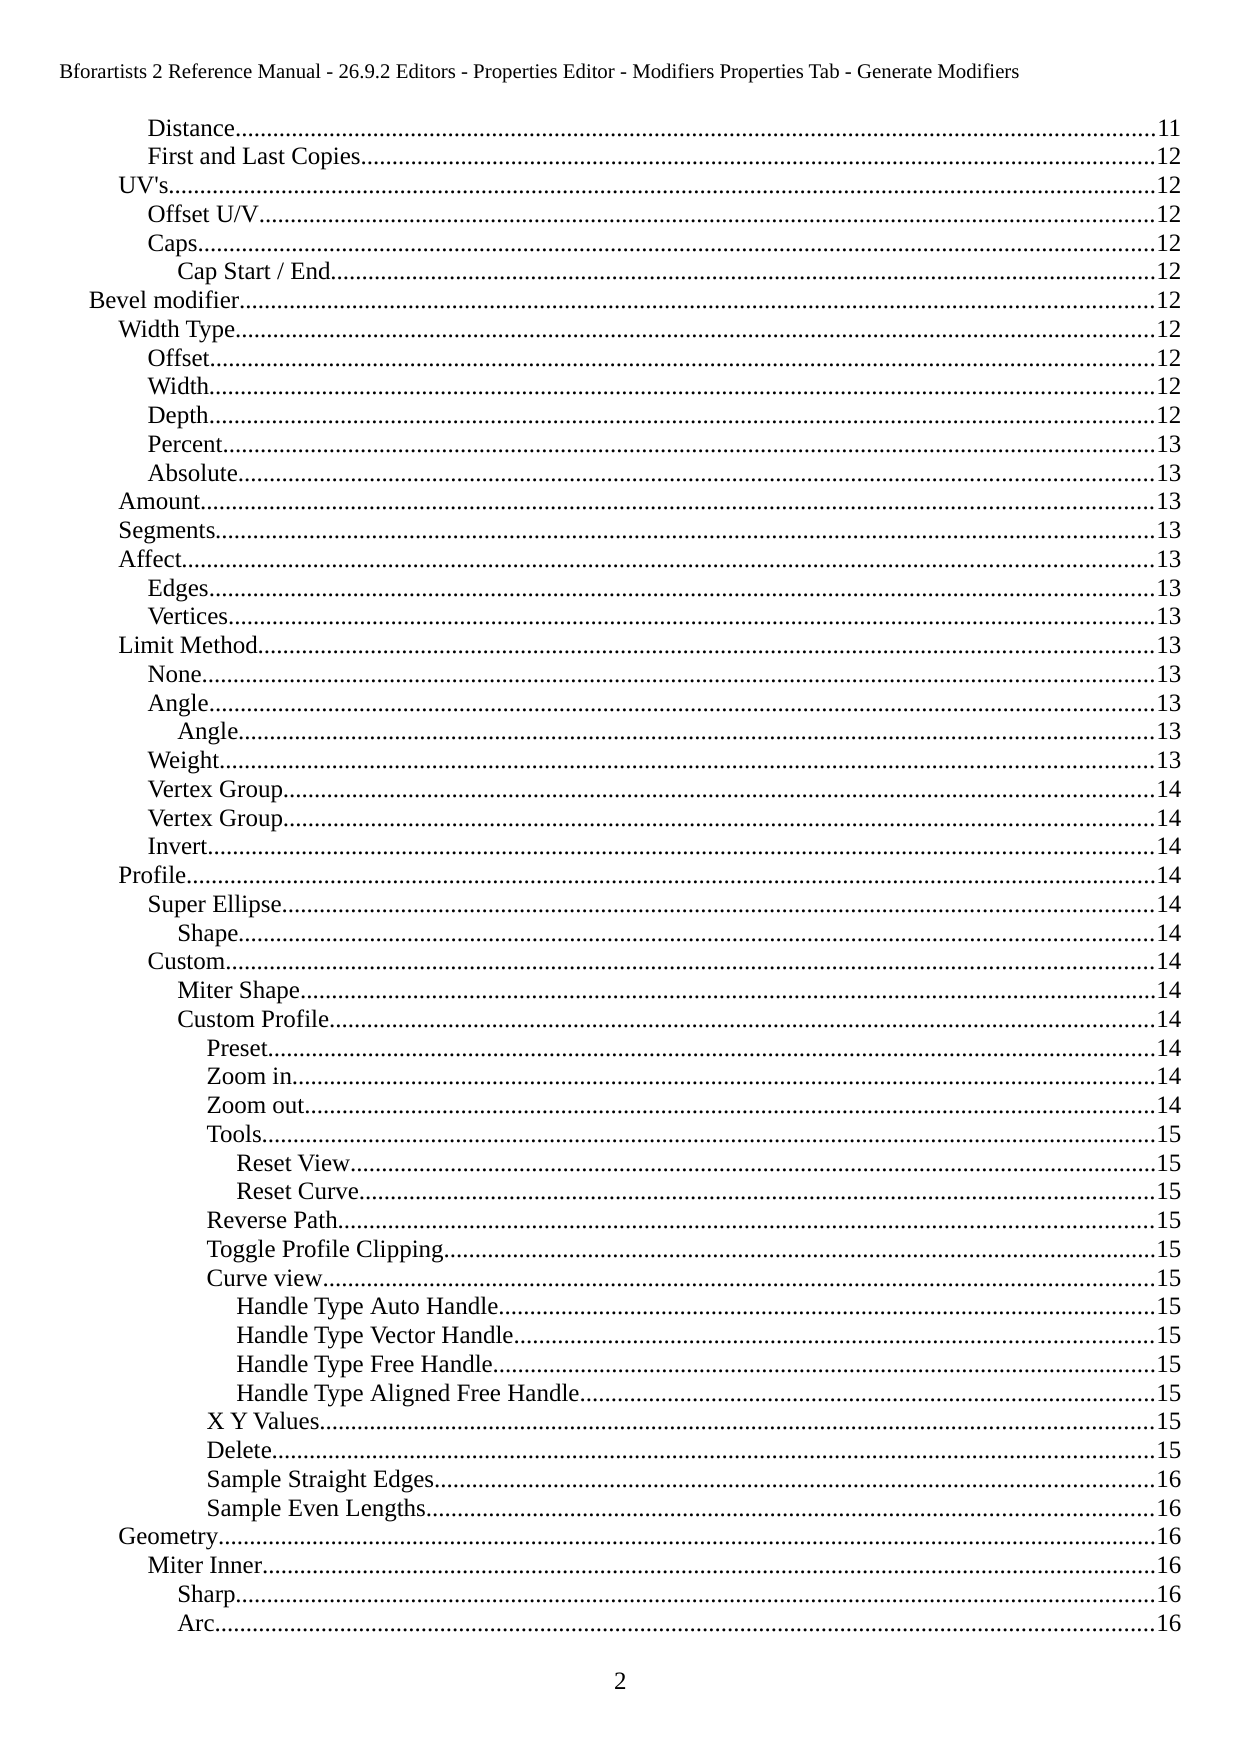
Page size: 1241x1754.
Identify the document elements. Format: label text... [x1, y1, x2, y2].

text Weight 13 [147, 745, 1181, 774]
text Handle Type Aligned Free Handle 15 [236, 1378, 1181, 1406]
text Shape 14 [177, 918, 1181, 946]
text Sharp 16 [177, 1579, 1181, 1608]
text Amount 13 [118, 486, 1181, 515]
text Edges 13 [147, 573, 1181, 601]
text Bevel modifier 12 [88, 285, 1181, 314]
text Delete 15 [206, 1435, 1181, 1464]
text Width 12 [147, 371, 1181, 400]
text Cap Start / End 12 [177, 256, 1181, 285]
text Reset Curve 15 [236, 1176, 1181, 1205]
text Limit Method 13 [118, 630, 1181, 659]
text Vertex Group 14 [147, 803, 1181, 831]
text Depth 12 [147, 400, 1181, 429]
text Zoom out 14 [206, 1090, 1181, 1119]
text Super Ellipse 14 [147, 889, 1181, 918]
text First and Last Copies 12 [147, 141, 1181, 170]
text Handle Type Free Handle 15 [236, 1349, 1181, 1378]
text Distance 11 [147, 113, 1181, 141]
text Miter Shape 14 [177, 975, 1181, 1004]
text Segments 13 [118, 515, 1181, 544]
text Vertex Group 14 [147, 774, 1181, 803]
text Reset View 15 [236, 1148, 1181, 1176]
text Sample Straight Edges 16 [206, 1464, 1181, 1493]
text Angle 13 [147, 688, 1181, 716]
text Angle 13 [177, 716, 1181, 745]
text Toggle Profile Clipping 15 [206, 1234, 1181, 1263]
text Offset 12 [147, 343, 1181, 371]
text Preset 14 [206, 1033, 1181, 1061]
text Custom 14 [147, 946, 1181, 975]
text Handle Type Vector Handle 15 [236, 1320, 1181, 1349]
text Handle Type Auto Handle 15 [236, 1291, 1181, 1320]
text None 13 [147, 659, 1181, 688]
text Curve view 15 [206, 1263, 1181, 1291]
text Width Type 12 [118, 314, 1181, 343]
text Affect 13 [118, 544, 1181, 573]
text Sample Even Lengths 16 [206, 1493, 1181, 1521]
text UV's 12 [118, 170, 1181, 199]
text Invert 14 [147, 831, 1181, 860]
text Zoom in 14 [206, 1061, 1181, 1090]
text Reverse Path 15 [206, 1205, 1181, 1234]
text Percent 13 [147, 429, 1181, 458]
text Vertices 13 [147, 601, 1181, 630]
text Arc 16 [177, 1608, 1181, 1636]
text Profile 14 [118, 860, 1181, 889]
text Miter Inner 16 [147, 1550, 1181, 1579]
text Tools 15 [206, 1119, 1181, 1148]
text Offset U/V 12 [147, 199, 1181, 228]
text X Y Values 15 [206, 1406, 1181, 1435]
text Geometry 16 [118, 1521, 1181, 1550]
text Custom Profile 14 [177, 1004, 1181, 1033]
text Absolute 13 [147, 458, 1181, 486]
text Caps 12 [147, 228, 1181, 256]
